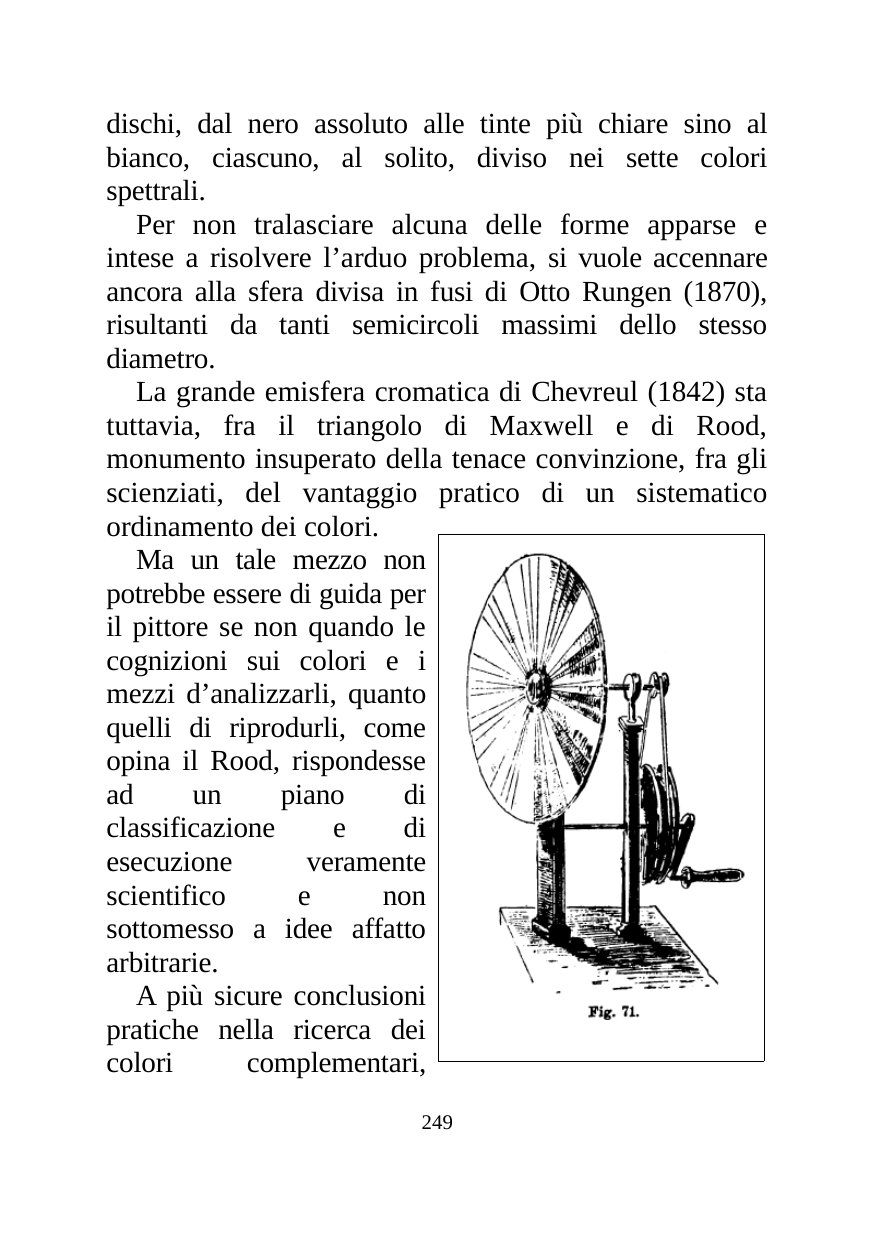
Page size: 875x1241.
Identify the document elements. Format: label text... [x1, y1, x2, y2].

text [439, 535, 764, 1061]
text A più sicure conclusioni pratiche nella ricerca dei colori complementari, [106, 978, 768, 1079]
text Per non tralasciare alcuna delle forme apparse e intese a risolvere l’arduo problema, si vuole accennare ancora alla sfera divisa in fusi di Otto Rungen (1870), risultanti da tanti semicircoli massimi dello stesso diametro. [106, 207, 768, 374]
text La grande emisfera cromatica di Chevreul (1842) sta tuttavia, fra il triangolo di Maxwell e di Rood, monumento insuperato della tenace convinzione, fra gli scienziati, del vantaggio pratico di un sistematico ordinamento dei colori. [106, 374, 768, 542]
text Ma un tale mezzo non potrebbe essere di guida per il pittore se non quando le cognizioni sui colori e i mezzi d’analizzarli, quanto quelli di riprodurli, come opina il Rood, rispondesse ad un piano di classificazione e di esecuzione veramente scientifico e non sottomesso a idee affatto arbitrarie. [106, 542, 438, 978]
text dischi, dal nero assoluto alle tinte più chiare sino al bianco, ciascuno, al solito, diviso nei sette colori spettrali. [106, 106, 768, 207]
picture [463, 546, 751, 1021]
